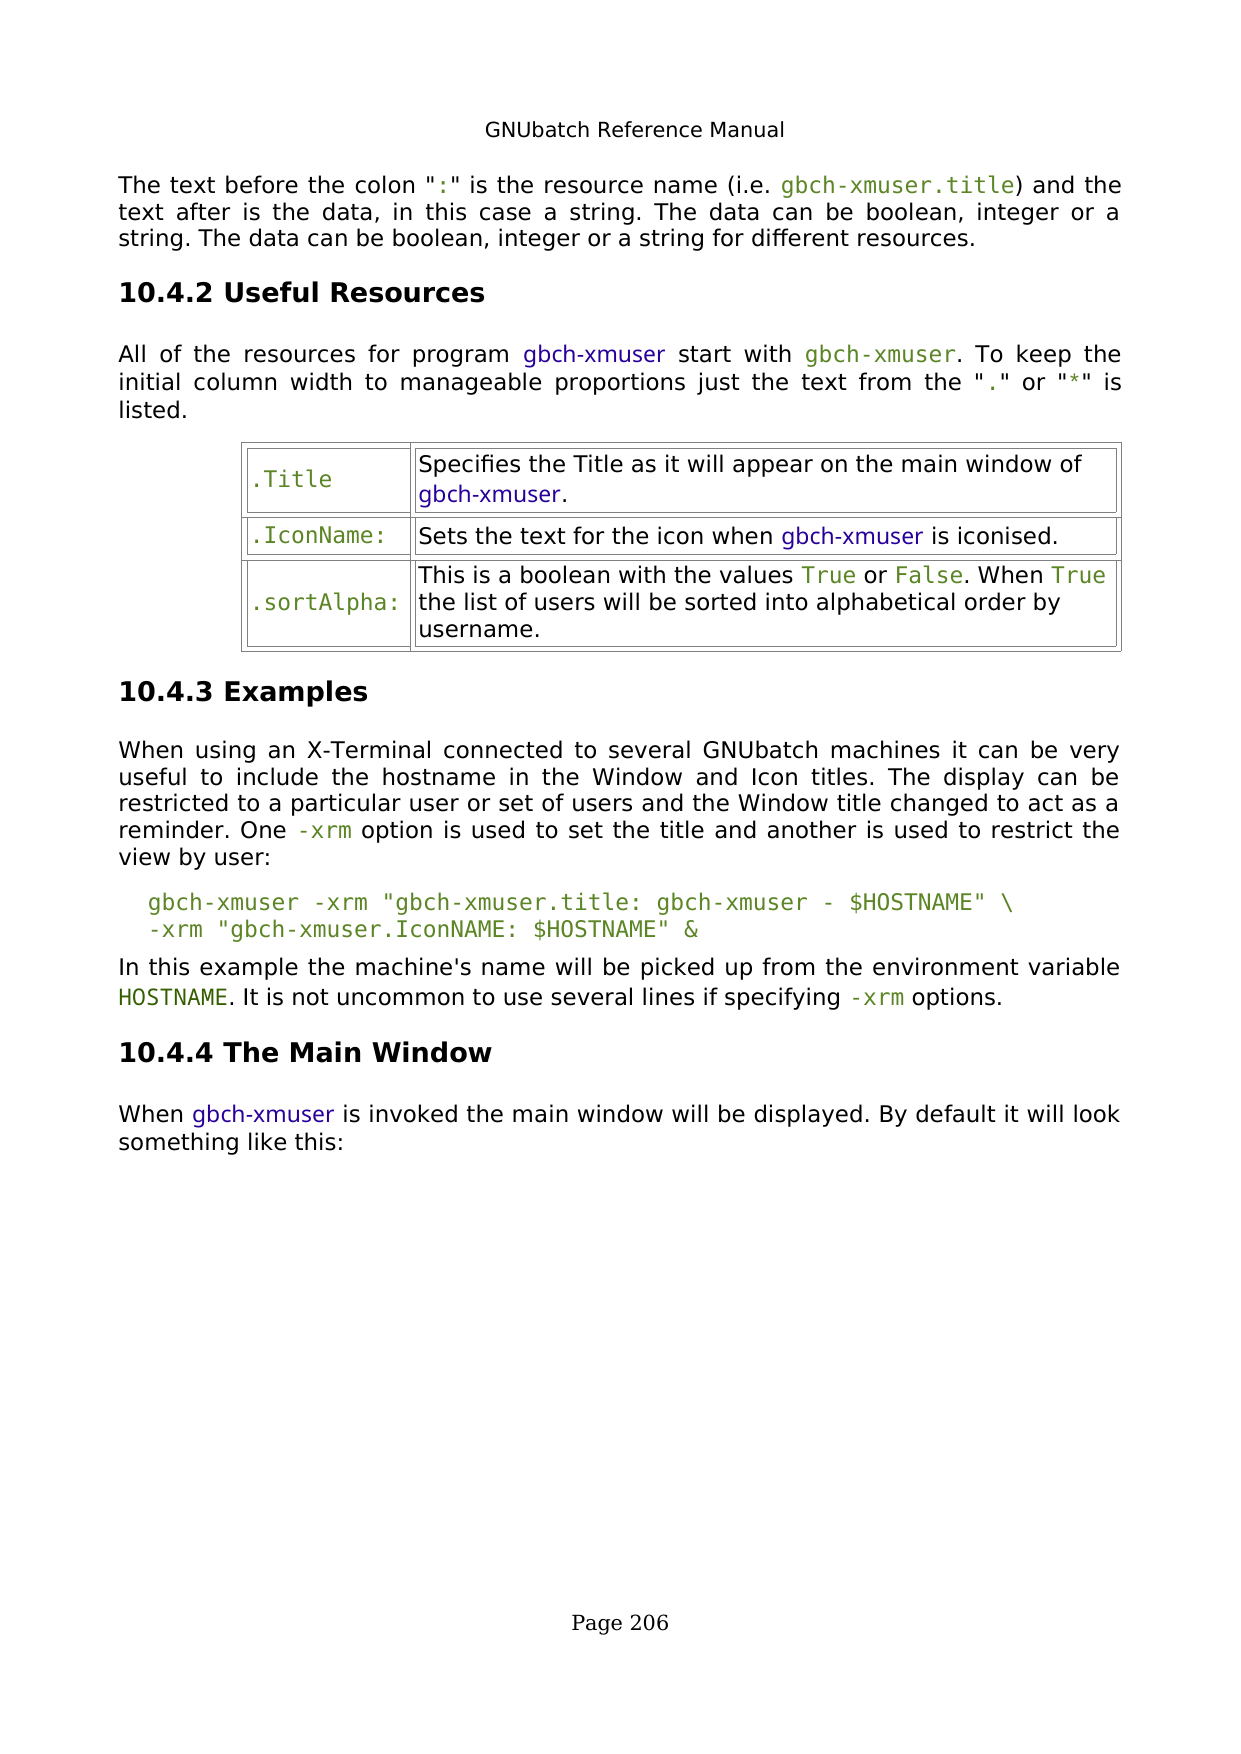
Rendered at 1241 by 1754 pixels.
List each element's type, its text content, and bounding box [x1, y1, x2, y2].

text In this example the machine's name will be picked up from the environment variable HOSTNAME. It is not uncommon to use several lines if specifying -xrm options. [118, 954, 1122, 1012]
table_cell .sortAlpha: [242, 561, 410, 651]
subtitle The Main Window [118, 1037, 1122, 1069]
subtitle Examples [118, 676, 1122, 707]
text All of the resources for program gbch-xmuser start with gbch-xmuser. To keep the initial column width to manageable proportions just the text from the "." or "*" is listed. [118, 338, 1122, 424]
table_cell Sets the text for the icon when gbch-xmuser is iconised. [411, 518, 1121, 560]
table_header Specifies the Title as it will appear on the main window of gbch-xmuser. [411, 443, 1121, 517]
text When gbch-xmuser is invoked the main window will be displayed. By default it will look something like this: [118, 1098, 1122, 1156]
table_cell .IconName: [242, 518, 410, 560]
text gbch-xmuser -xrm "gbch-xmuser.title: gbch-xmuser - $HOSTNAME" \ -xrm "gbch-xmuser.IconNAME: $HOSTNAME" & [148, 889, 1122, 943]
text When using an X-Terminal connected to several GNUbatch machines it can be very useful to include the hostname in the Window and Icon titles. The display can be restricted to a particular user or set of users and the Window title changed to act as a reminder. One -xrm option is used to set the title and another is used to restrict the view by user: [118, 737, 1122, 871]
table_header .Title [242, 443, 410, 517]
table_cell This is a boolean with the values True or False. When True the list of users will be sorted into alphabetical order by username. [411, 561, 1121, 651]
text The text before the colon ":" is the resource name (i.e. gbch-xmuser.title) and the text after is the data, in this case a string. The data can be boolean, integer or a string. The data can be boolean, integer or a string for different resources. [118, 172, 1122, 252]
subtitle Useful Resources [118, 277, 1122, 308]
